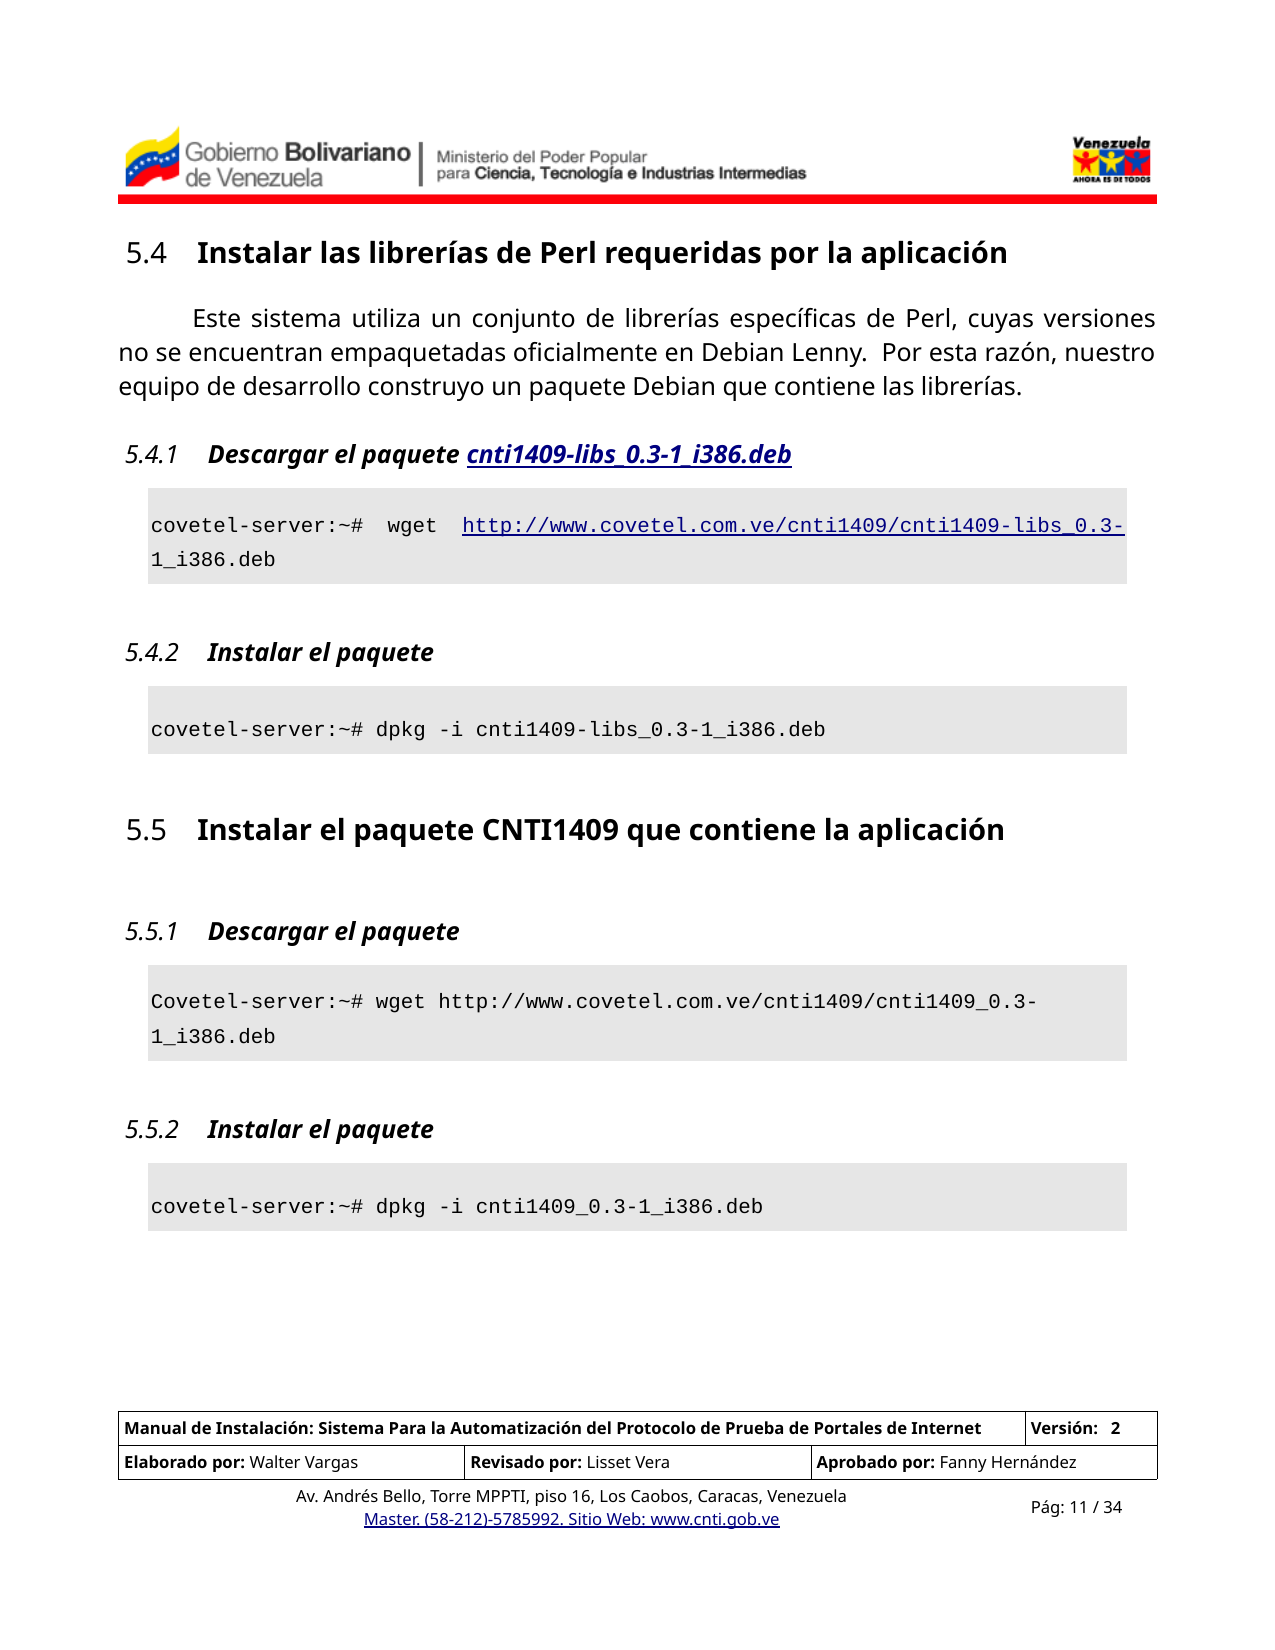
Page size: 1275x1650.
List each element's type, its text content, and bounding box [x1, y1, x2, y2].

text Covetel-server:~# wget http://www.covetel.com.ve/cnti1409/cnti1409_0.3-1_i386.deb [148, 965, 1127, 1052]
text Este sistema utiliza un conjunto de librerías específicas de Perl, cuyas versiones no se encuentran empaquetadas oficialmente en Debian Lenny. Por esta razón, nuestro equipo de desarrollo construyo un paquete Debian que contiene las librerías. [118, 292, 1157, 403]
subtitle Descargar el paquete cnti1409-libs_0.3-1_i386.deb [118, 437, 1157, 471]
subtitle Instalar el paquete [118, 1112, 1157, 1146]
text covetel-server:~# wget http://www.covetel.com.ve/cnti1409/cnti1409-libs_0.3-1_i386.deb [148, 488, 1127, 575]
subtitle Instalar el paquete CNTI1409 que contiene la aplicación [118, 809, 1157, 849]
subtitle Instalar el paquete [118, 635, 1157, 669]
subtitle Descargar el paquete [118, 914, 1157, 948]
text covetel-server:~# dpkg -i cnti1409-libs_0.3-1_i386.deb [148, 686, 1127, 746]
subtitle Instalar las librerías de Perl requeridas por la aplicación [118, 233, 1157, 272]
text covetel-server:~# dpkg -i cnti1409_0.3-1_i386.deb [148, 1163, 1127, 1222]
picture [118, 118, 1157, 204]
